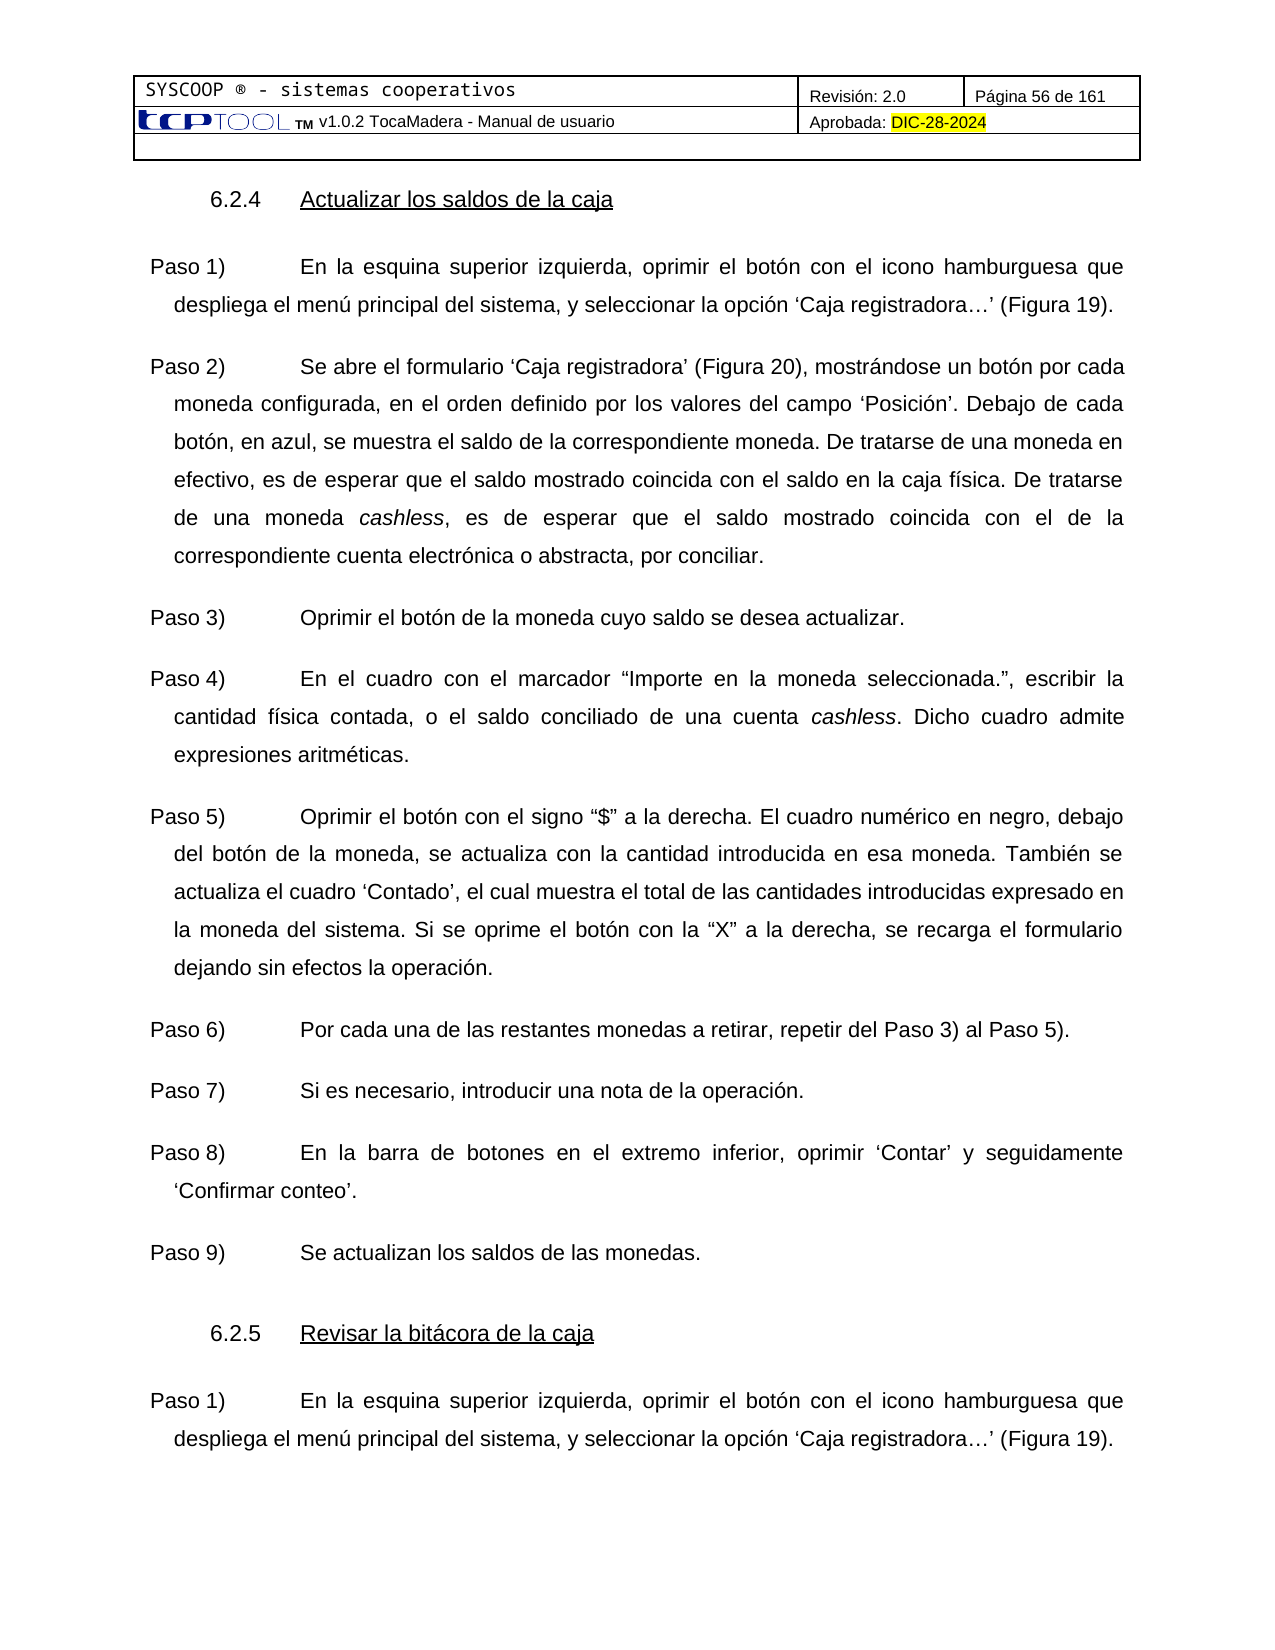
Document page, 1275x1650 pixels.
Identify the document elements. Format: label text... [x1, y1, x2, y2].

subtitle Actualizar los saldos de la caja [210, 186, 1125, 212]
list Oprimir el botón de la moneda cuyo saldo se desea actualizar. [150, 604, 1125, 629]
subtitle Revisar la bitácora de la caja [210, 1319, 1125, 1346]
list En la esquina superior izquierda, oprimir el botón con el icono hamburguesa que despliega el menú principal del sistema, y seleccionar la opción ‘Caja registradora…’ (Figura 19). [150, 254, 1125, 317]
list En el cuadro con el marcador “Importe en la moneda seleccionada.”, escribir la cantidad física contada, o el saldo conciliado de una cuenta cashless. Dicho cuadro admite expresiones aritméticas. [150, 666, 1125, 767]
list En la barra de botones en el extremo inferior, oprimir ‘Contar’ y seguidamente ‘Confirmar conteo’. [150, 1140, 1125, 1203]
list Oprimir el botón con el signo “$” a la derecha. El cuadro numérico en negro, debajo del botón de la moneda, se actualiza con la cantidad introducida en esa moneda. También se actualiza el cuadro ‘Contado’, el cual muestra el total de las cantidades introducidas expresado en la moneda del sistema. Si se oprime el botón con la “X” a la derecha, se recarga el formulario dejando sin efectos la operación. [150, 803, 1125, 980]
list Por cada una de las restantes monedas a retirar, repetir del Paso 3) al Paso 5). [150, 1017, 1125, 1042]
list Se actualizan los saldos de las monedas. [150, 1240, 1125, 1265]
list Si es necesario, introducir una nota de la operación. [150, 1078, 1125, 1103]
list Se abre el formulario ‘Caja registradora’ (Figura 20), mostrándose un botón por cada moneda configurada, en el orden definido por los valores del campo ‘Posición’. Debajo de cada botón, en azul, se muestra el saldo de la correspondiente moneda. De tratarse de una moneda en efectivo, es de esperar que el saldo mostrado coincida con el saldo en la caja física. De tratarse de una moneda cashless, es de esperar que el saldo mostrado coincida con el de la correspondiente cuenta electrónica o abstracta, por conciliar. [150, 353, 1125, 568]
list En la esquina superior izquierda, oprimir el botón con el icono hamburguesa que despliega el menú principal del sistema, y seleccionar la opción ‘Caja registradora…’ (Figura 19). [150, 1388, 1125, 1451]
picture [138, 110, 290, 130]
